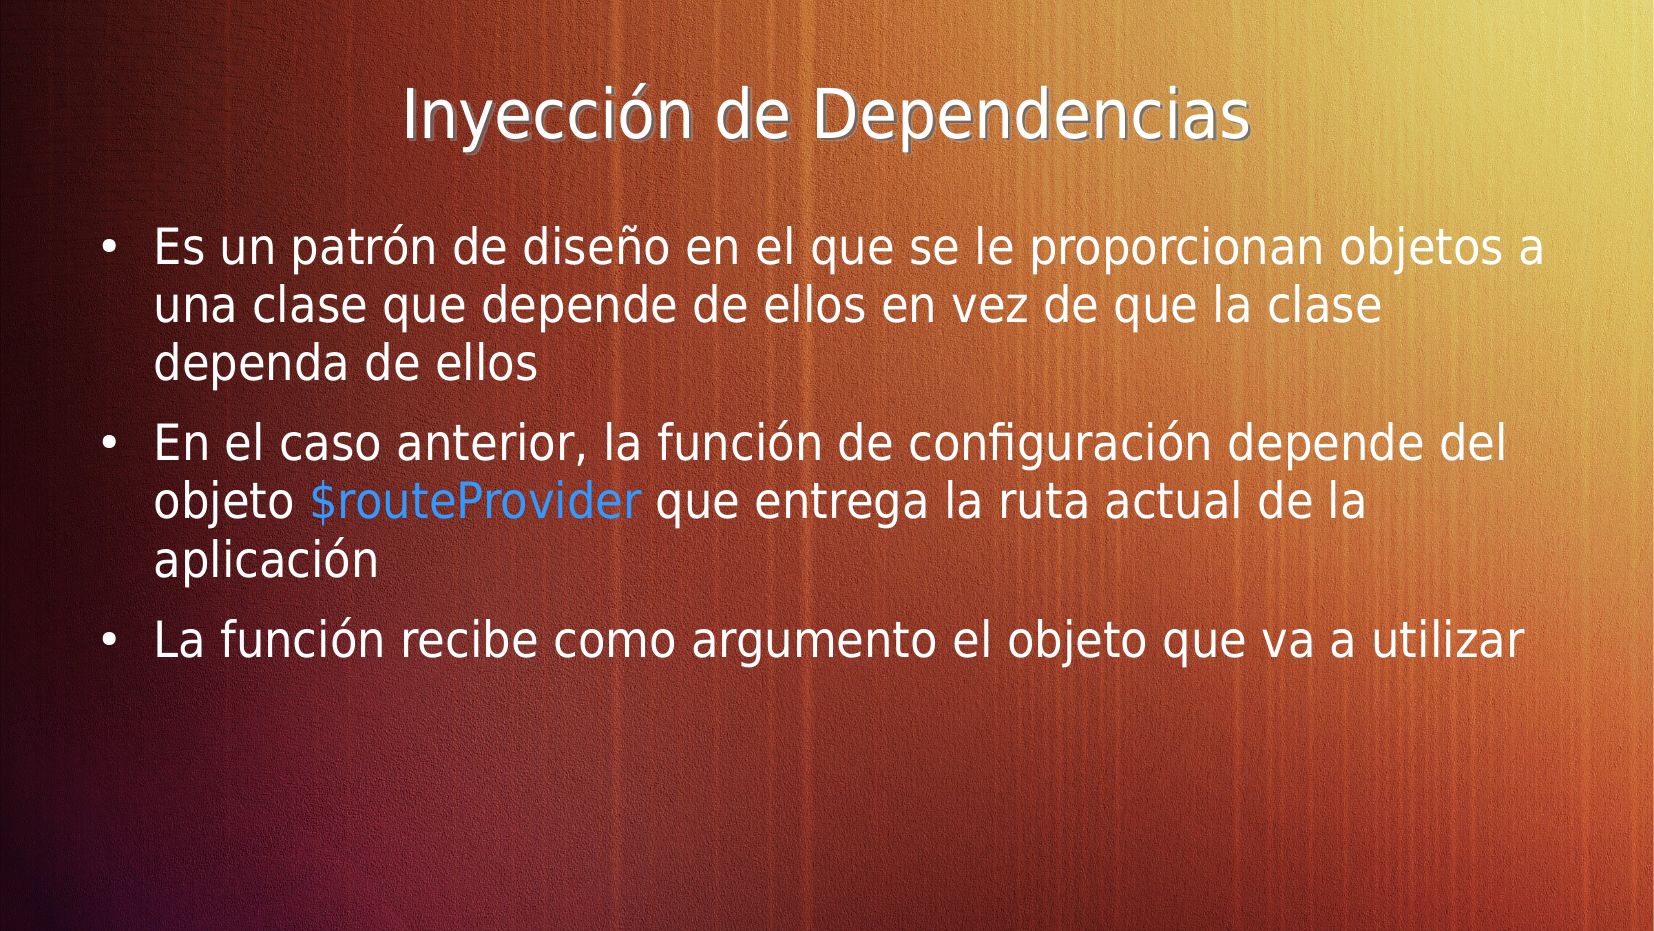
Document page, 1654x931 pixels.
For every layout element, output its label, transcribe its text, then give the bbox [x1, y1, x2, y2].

list Es un patrón de diseño en el que se le proporcionan objetos a una clase que depende de ellos en vez de que la clase dependa de ellos En el caso anterior, la función de configuración depende del objeto $routeProvider que entrega la ruta actual de la aplicación La función recibe como argumento el objeto que va a utilizar [82, 217, 1571, 758]
picture [0, 0, 1654, 931]
title Inyección de Dependencias [82, 37, 1571, 193]
